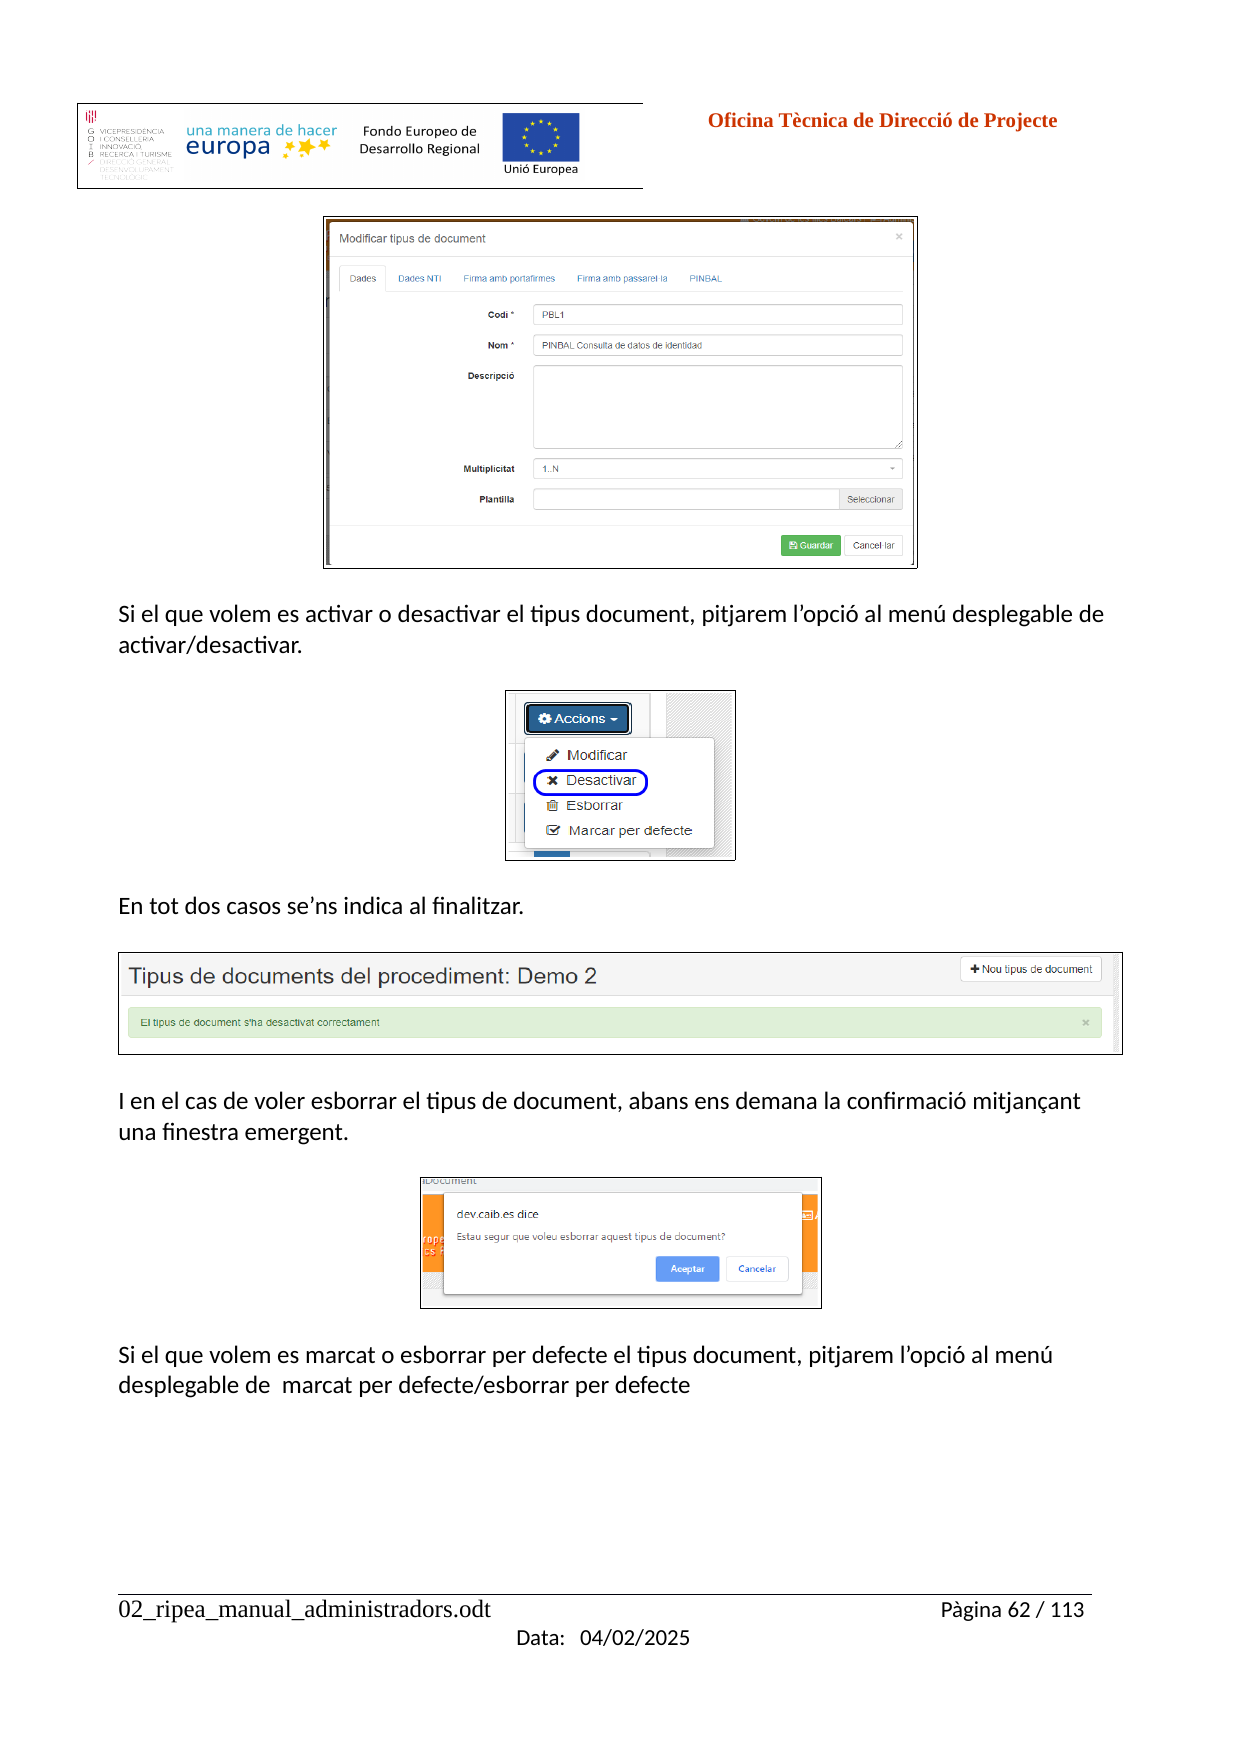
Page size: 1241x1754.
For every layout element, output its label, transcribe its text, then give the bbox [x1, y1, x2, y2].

picture [82, 108, 178, 182]
text Si el que volem es marcat o esborrar per defecte el tipus document, pitjarem l’opció al menú desplegable de marcat per defecte/esborrar per defecte [118, 1339, 1122, 1400]
picture [508, 693, 732, 857]
text Si el que volem es activar o desactivar el tipus document, pitjarem l’opció al menú desplegable de activar/desactivar. [118, 598, 1122, 659]
picture [422, 1179, 818, 1306]
picture [326, 219, 914, 565]
text I en el cas de voler esborrar el tipus de document, abans ens demana la confirmació mitjançant una finestra emergent. [118, 1085, 1122, 1146]
picture [184, 108, 585, 182]
text En tot dos casos se’ns indica al finalitzar. [118, 891, 1122, 921]
picture [121, 954, 1119, 1052]
